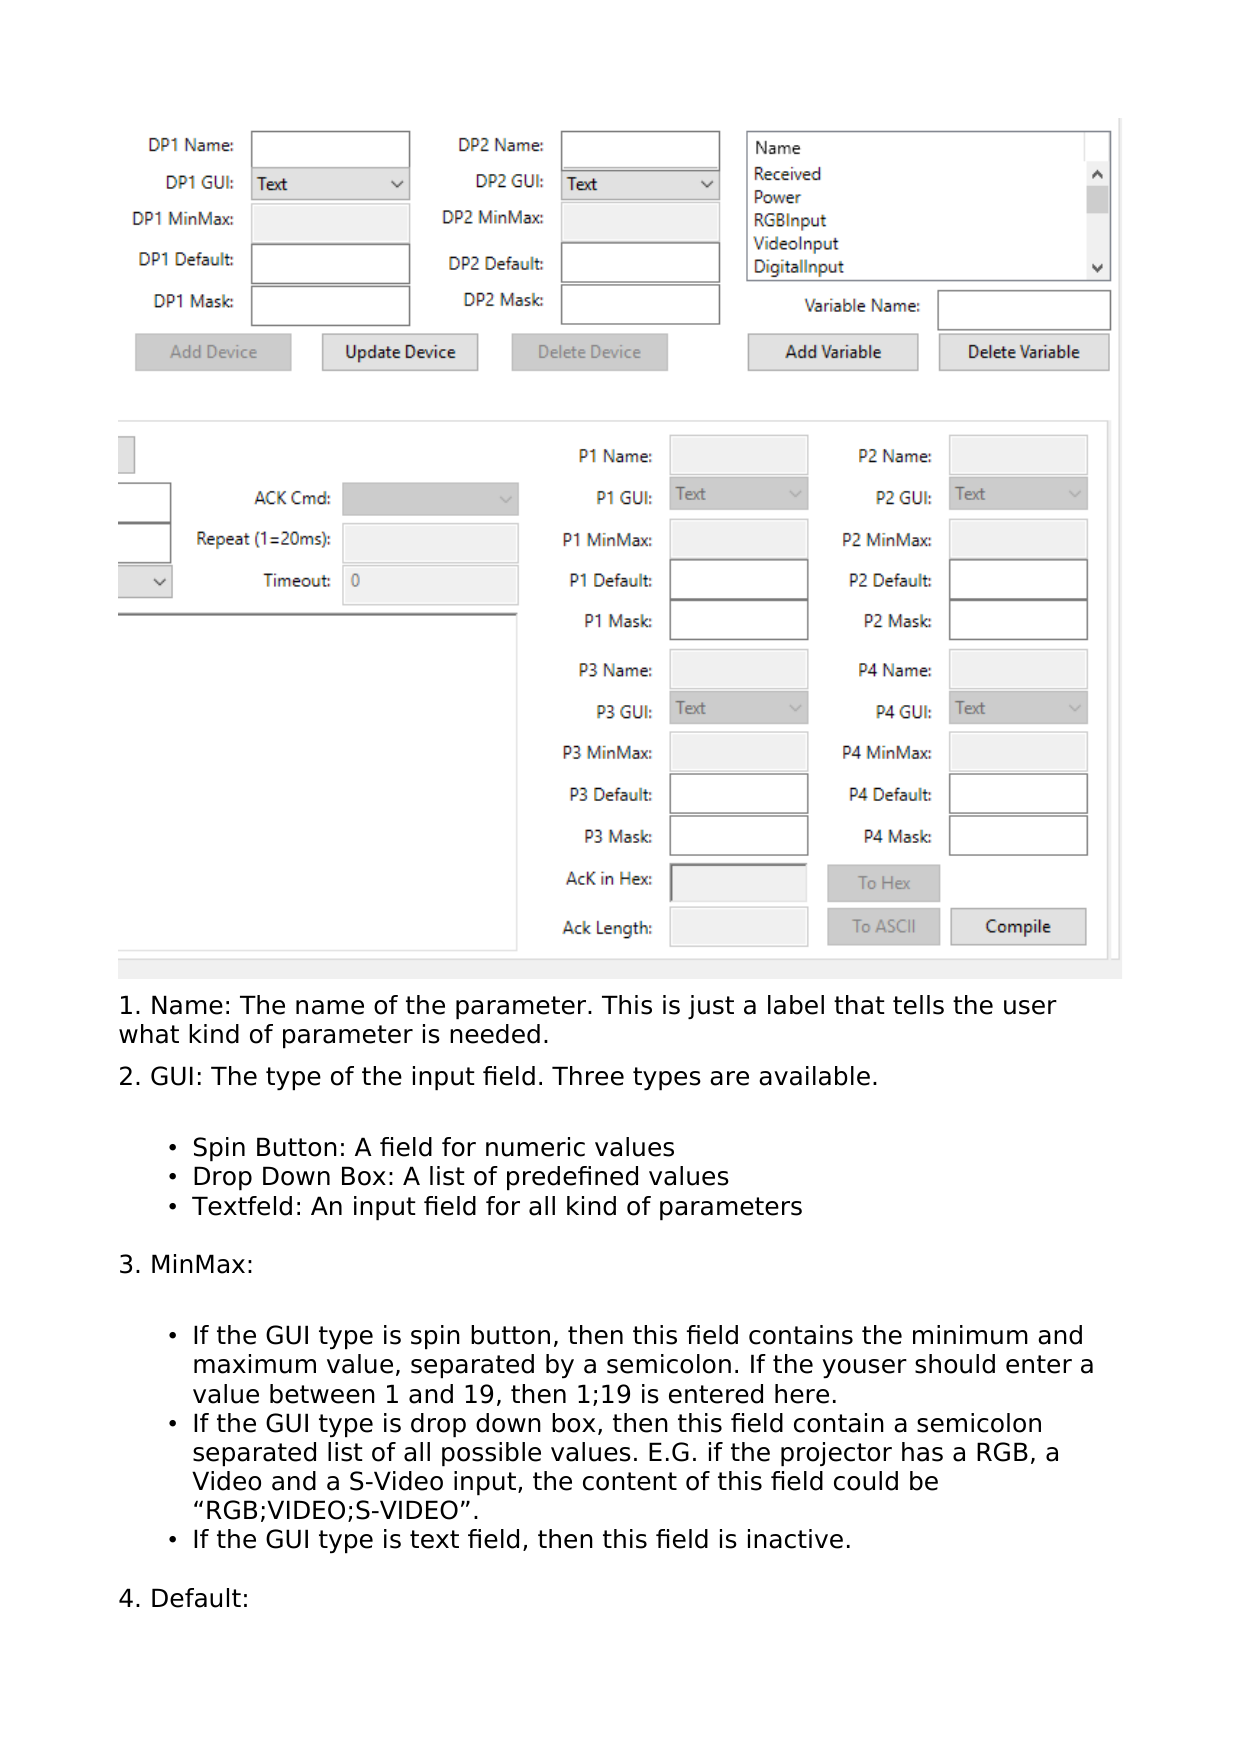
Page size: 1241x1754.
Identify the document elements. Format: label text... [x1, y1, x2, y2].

text 1. Name: The name of the parameter. This is just a label that tells the user what kind of parameter is needed. [118, 991, 1122, 1050]
text 2. GUI: The type of the input field. Three types are available. [118, 1062, 1122, 1091]
list Textfeld: An input field for all kind of parameters [177, 1192, 1122, 1221]
list If the GUI type is spin button, then this field contains the minimum and maximum value, separated by a semicolon. If the youser should enter a value between 1 and 19, then 1;19 is entered here. [177, 1321, 1122, 1409]
picture [118, 118, 1123, 979]
list If the GUI type is drop down box, then this field contain a semicolon separated list of all possible values. E.G. if the projector has a RGB, a Video and a S-Video input, the content of this field could be “RGB;VIDEO;S-VIDEO”. [177, 1409, 1122, 1526]
text 3. MinMax: [118, 1250, 1122, 1279]
list Drop Down Box: A list of predefined values [177, 1162, 1122, 1192]
text 4. Default: [118, 1584, 1122, 1613]
list Spin Button: A field for numeric values [177, 1133, 1122, 1162]
list If the GUI type is text field, then this field is inactive. [177, 1526, 1122, 1555]
